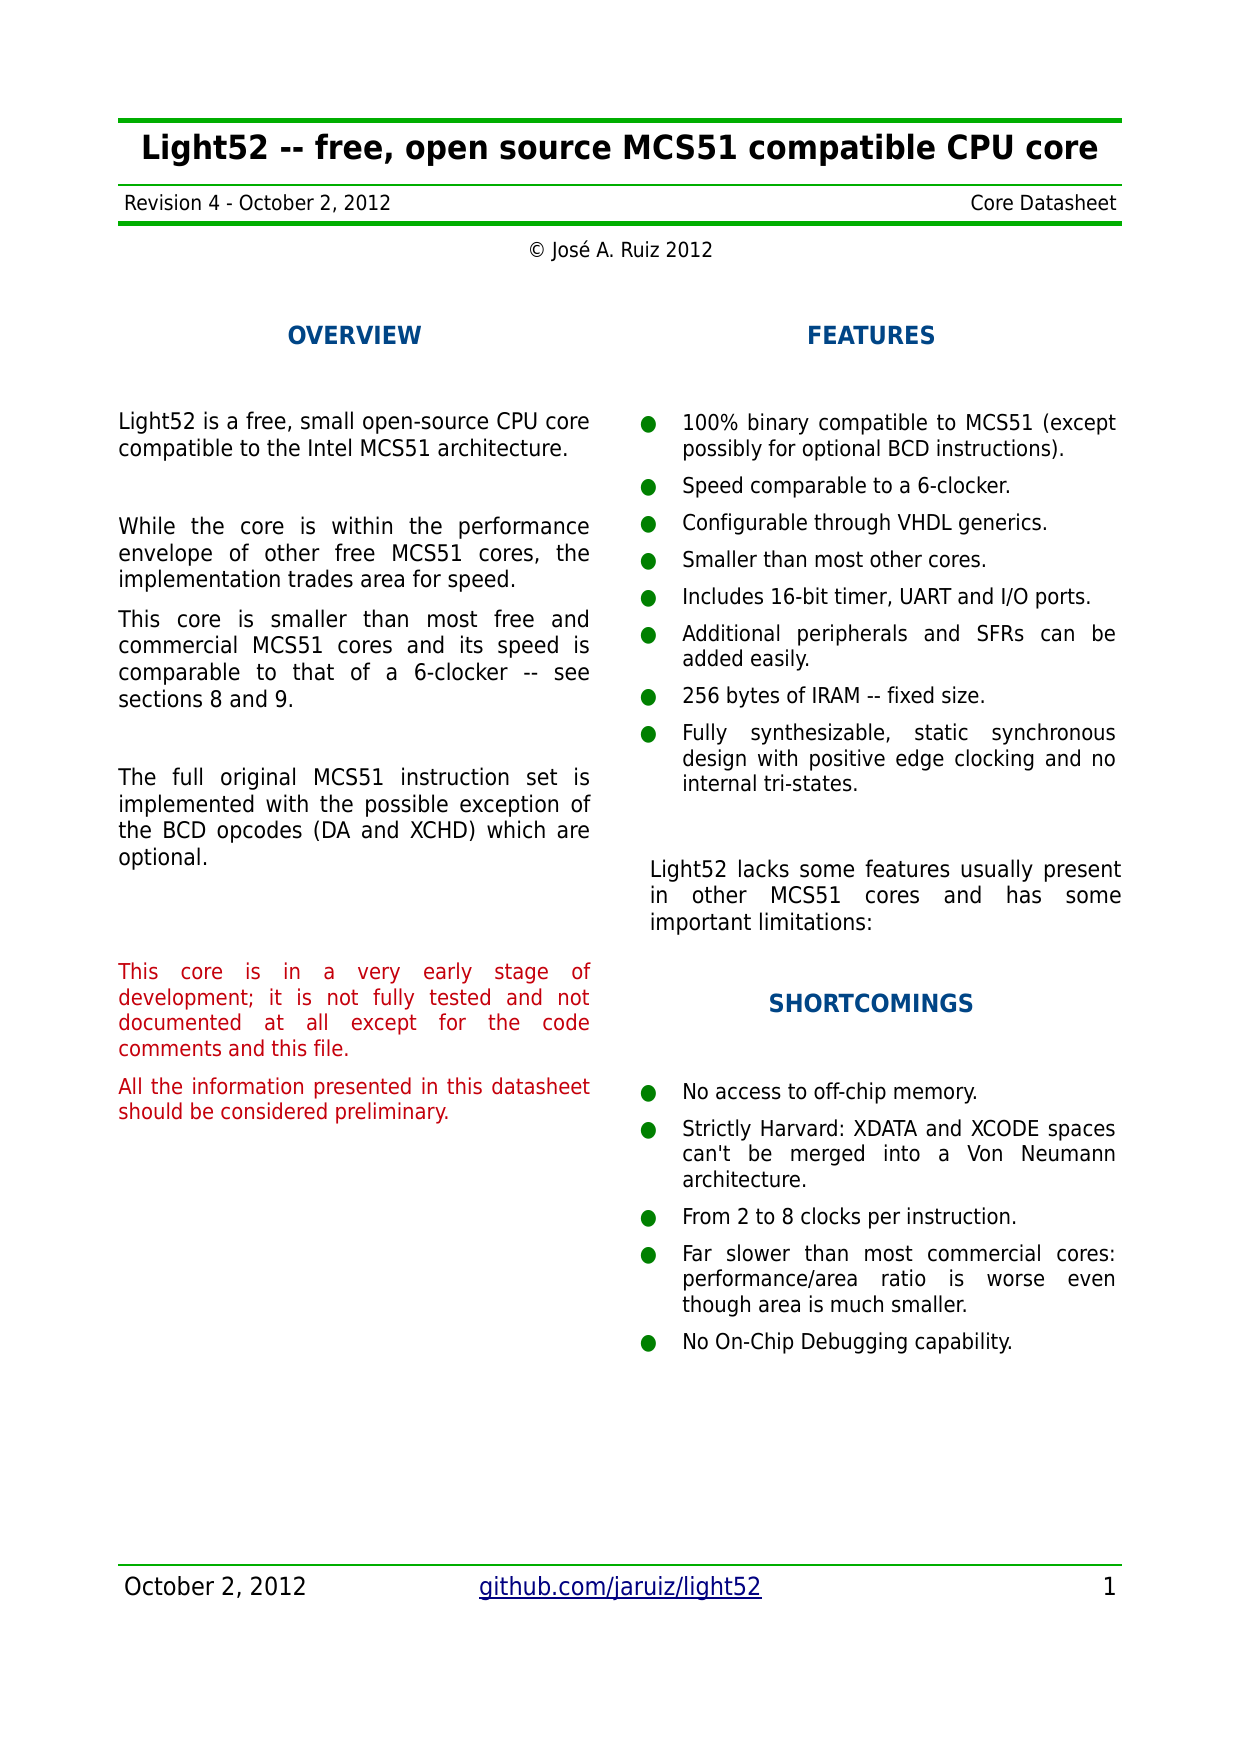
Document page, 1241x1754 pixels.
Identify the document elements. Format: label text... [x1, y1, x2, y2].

text While the core is within the performance envelope of other free MCS51 cores, the implementation trades area for speed. [118, 513, 591, 593]
table_cell Configurable through VHDL generics. [676, 504, 1122, 541]
table_header 100% binary compatible to MCS51 (except possibly for optional BCD instructions). [676, 405, 1122, 467]
table_cell No On-Chip Debugging capability. [676, 1323, 1122, 1360]
text This core is smaller than most free and commercial MCS51 cores and its speed is comparable to that of a 6-clocker -- see sections 8 and 9. [118, 606, 591, 712]
table_cell ● [620, 1235, 676, 1323]
table_cell Fully synthesizable, static synchronous design with positive edge clocking and no internal tri-states. [676, 715, 1122, 803]
table_cell ● [620, 467, 676, 504]
table_cell Additional peripherals and SFRs can be added easily. [676, 615, 1122, 678]
table_cell ● [620, 541, 676, 578]
table_cell ● [620, 678, 676, 714]
table_cell Includes 16-bit timer, UART and I/O ports. [676, 578, 1122, 615]
table_cell ● [620, 1323, 676, 1360]
table_cell ● [620, 1110, 676, 1198]
table_cell Smaller than most other cores. [676, 541, 1122, 578]
table_cell Strictly Harvard: XDATA and XCODE spaces can't be merged into a Von Neumann architecture. [676, 1110, 1122, 1198]
text All the information presented in this datasheet should be considered preliminary. [118, 1074, 591, 1125]
text The full original MCS51 instruction set is implemented with the possible exception of the BCD opcodes (DA and XCHD) which are optional. [118, 764, 591, 871]
text This core is in a very early stage of development; it is not fully tested and not documented at all except for the code comments and this file. [118, 959, 591, 1061]
table_header No access to off-chip memory. [676, 1073, 1122, 1110]
table_cell ● [620, 715, 676, 803]
text Light52 lacks some features usually present in other MCS51 cores and has some important limitations: [649, 856, 1122, 936]
table_header ● [620, 1073, 676, 1110]
table_cell ● [620, 578, 676, 615]
table_cell Far slower than most commercial cores: performance/area ratio is worse even though area is much smaller. [676, 1235, 1122, 1323]
table_cell 256 bytes of IRAM -- fixed size. [676, 678, 1122, 714]
table_cell ● [620, 504, 676, 541]
table_cell Speed comparable to a 6-clocker. [676, 467, 1122, 504]
table_cell ● [620, 1198, 676, 1235]
text Light52 is a free, small open-source CPU core compatible to the Intel MCS51 architecture. [118, 408, 591, 462]
text OVERVIEW [118, 321, 591, 350]
text FEATURES [620, 321, 1122, 350]
table_cell ● [620, 615, 676, 678]
text SHORTCOMINGS [620, 989, 1122, 1018]
table_header ● [620, 405, 676, 467]
table_cell From 2 to 8 clocks per instruction. [676, 1198, 1122, 1235]
